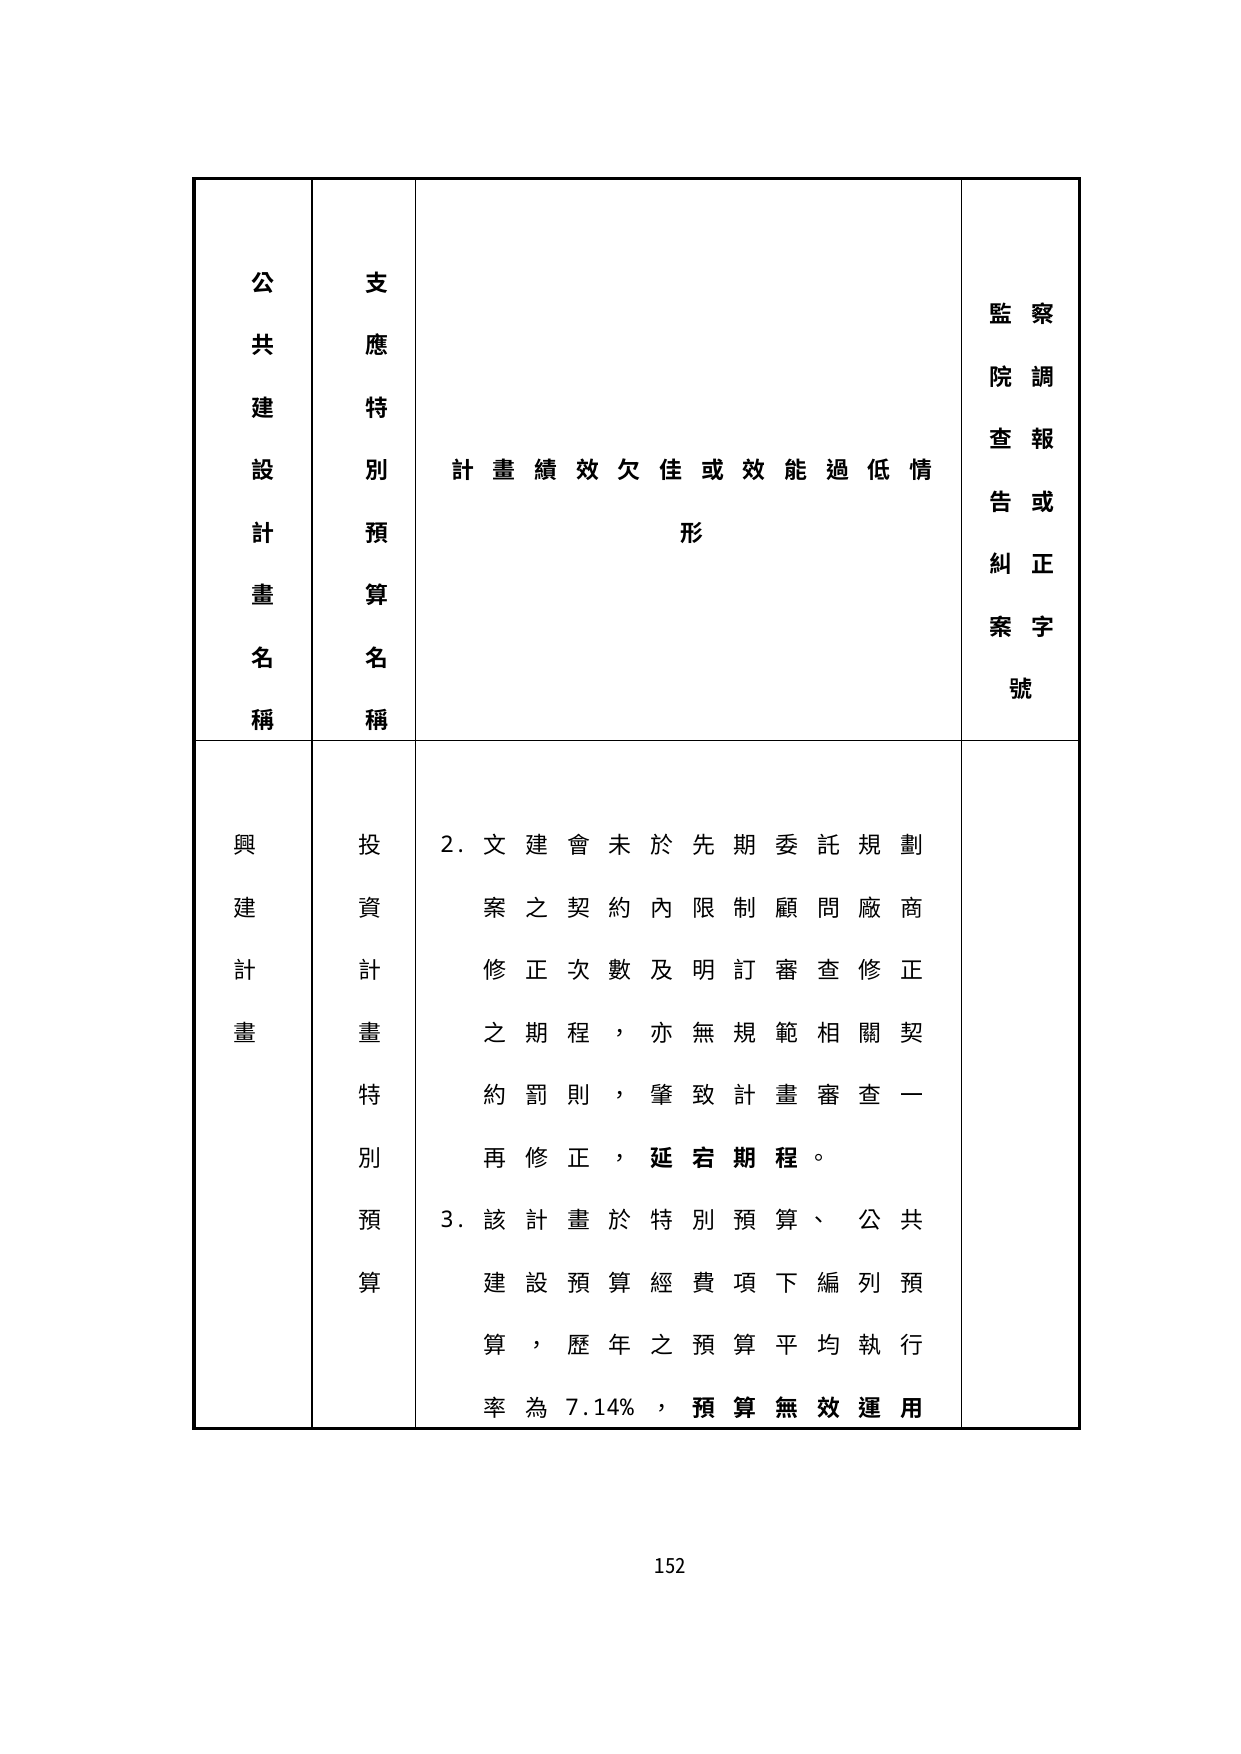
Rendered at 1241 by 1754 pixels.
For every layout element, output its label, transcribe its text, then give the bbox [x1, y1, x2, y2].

table_header 支應特別預算名稱 [313, 180, 415, 740]
table_cell 投資計畫特別預算 [313, 741, 415, 1427]
table_header 監察院調查報告或糾正案字號 [962, 180, 1078, 740]
table_cell 興建計畫 [196, 741, 311, 1427]
table_header 計畫績效欠佳或效能過低情形 [416, 180, 961, 740]
table_header 公共建設計畫名稱 [196, 180, 311, 740]
table_cell 2.文建會未於先期委託規劃案之契約內限制顧問廠商修正次數及明訂審查修正之期程，亦無規範相關契約罰則，肇致計畫審查一再修正，延宕期程。 3.該計畫於特別預算、公共建設預算經費項下編列預算，歷年之預算平均執行率為7.14%，預算無效運用 [416, 741, 961, 1427]
table_cell [962, 741, 1078, 1427]
